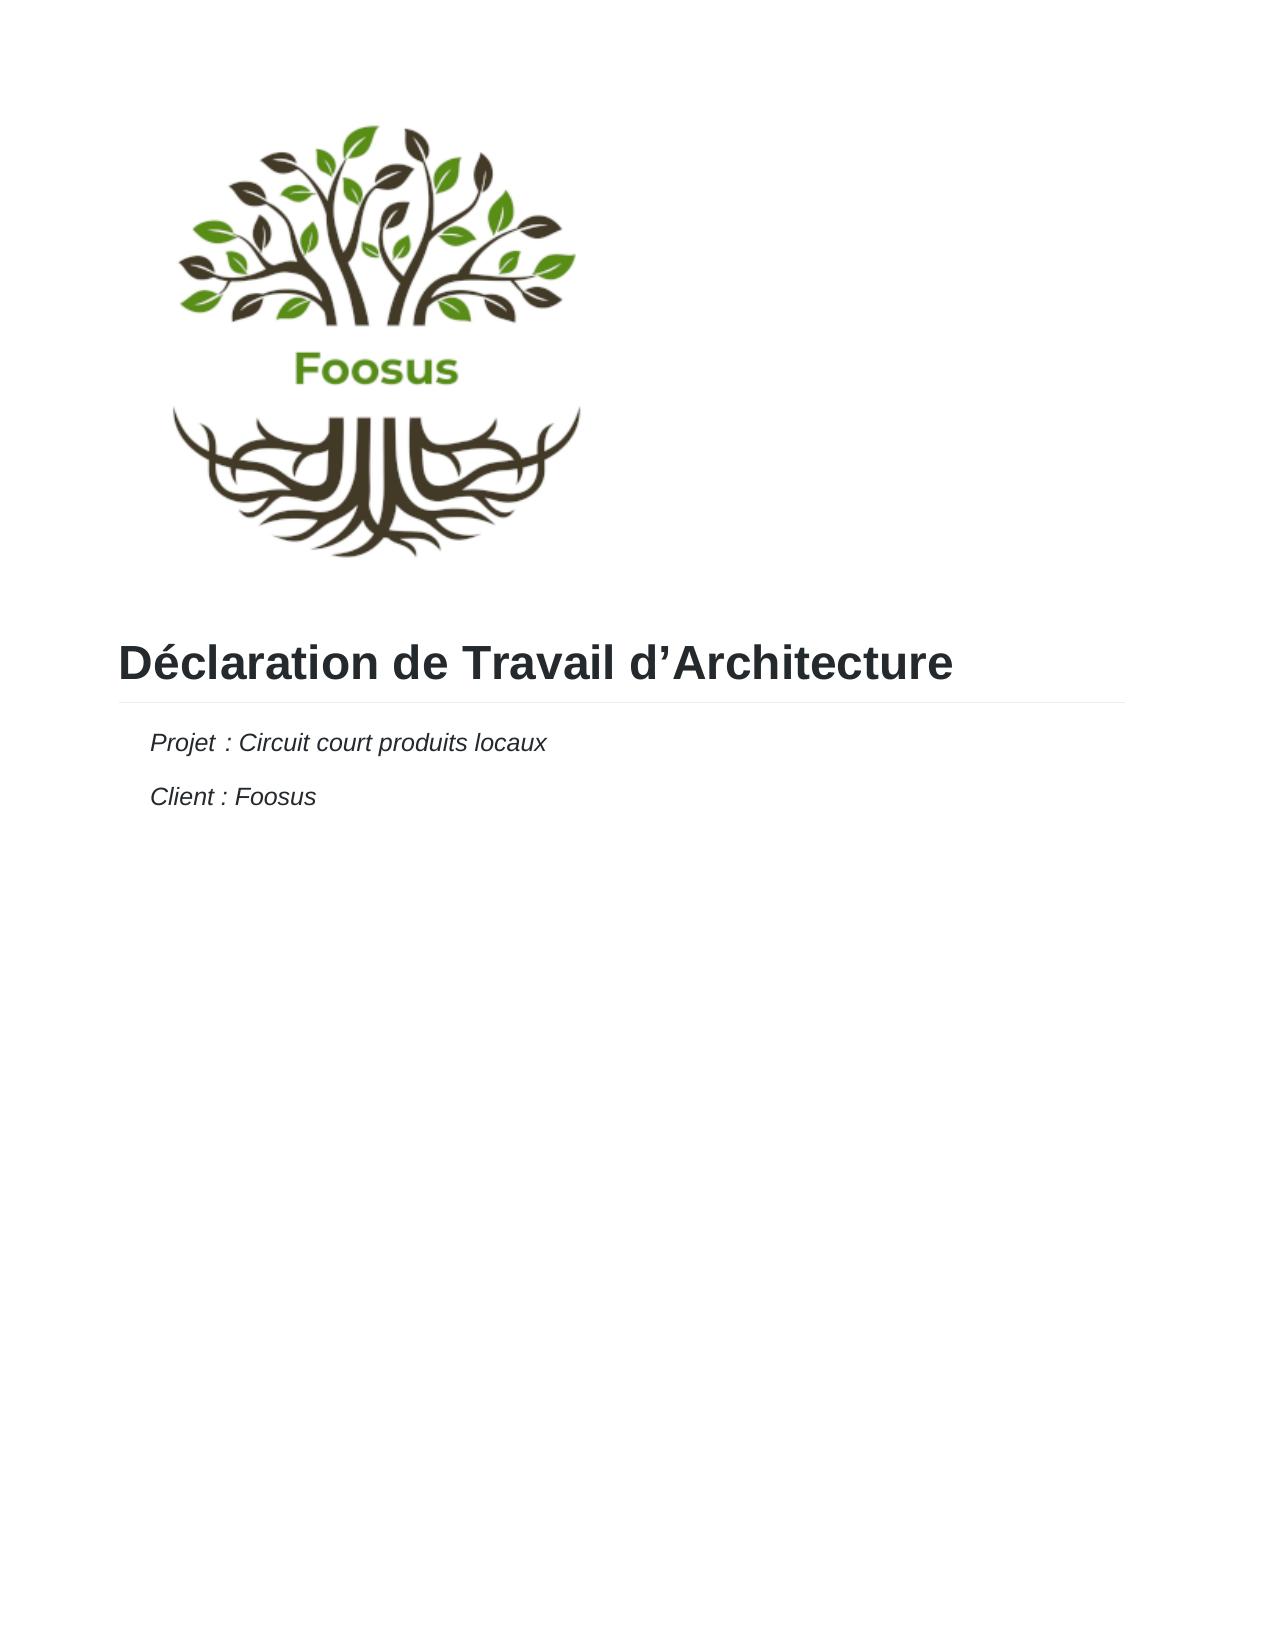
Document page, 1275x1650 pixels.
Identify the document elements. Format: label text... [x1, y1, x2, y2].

subtitle Déclaration de Travail d’Architecture [119, 634, 1125, 702]
text Projet : Circuit court produits locaux [150, 728, 1125, 757]
text Client : Foosus [150, 782, 1125, 811]
